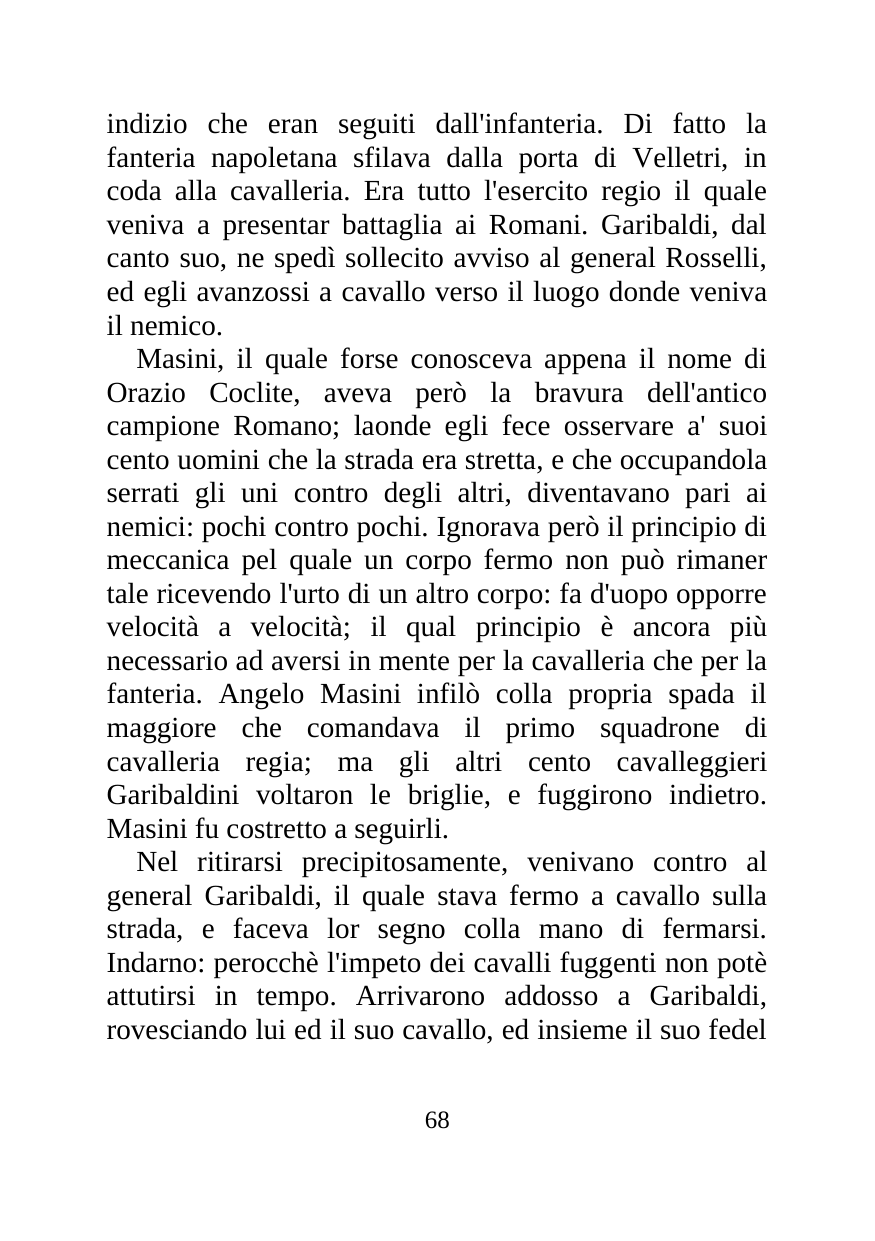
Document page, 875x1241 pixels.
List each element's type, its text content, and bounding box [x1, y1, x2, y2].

text Masini, il quale forse conosceva appena il nome di Orazio Coclite, aveva però la bravura dell'antico campione Romano; laonde egli fece osservare a' suoi cento uomini che la strada era stretta, e che occupandola serrati gli uni contro degli altri, diventavano pari ai nemici: pochi contro pochi. Ignorava però il principio di meccanica pel quale un corpo fermo non può rimaner tale ricevendo l'urto di un altro corpo: fa d'uopo opporre velocità a velocità; il qual principio è ancora più necessario ad aversi in mente per la cavalleria che per la fanteria. Angelo Masini infilò colla propria spada il maggiore che comandava il primo squadrone di cavalleria regia; ma gli altri cento cavalleggieri Garibaldini voltaron le briglie, e fuggirono indietro. Masini fu costretto a seguirli. [106, 341, 768, 844]
text indizio che eran seguiti dall'infanteria. Di fatto la fanteria napoletana sfilava dalla porta di Velletri, in coda alla cavalleria. Era tutto l'esercito regio il quale veniva a presentar battaglia ai Romani. Garibaldi, dal canto suo, ne spedì sollecito avviso al general Rosselli, ed egli avanzossi a cavallo verso il luogo donde veniva il nemico. [106, 106, 768, 341]
text Nel ritirarsi precipitosamente, venivano contro al general Garibaldi, il quale stava fermo a cavallo sulla strada, e faceva lor segno colla mano di fermarsi. Indarno: perocchè l'impeto dei cavalli fuggenti non potè attutirsi in tempo. Arrivarono addosso a Garibaldi, rovesciando lui ed il suo cavallo, ed insieme il suo fedel [106, 844, 768, 1046]
